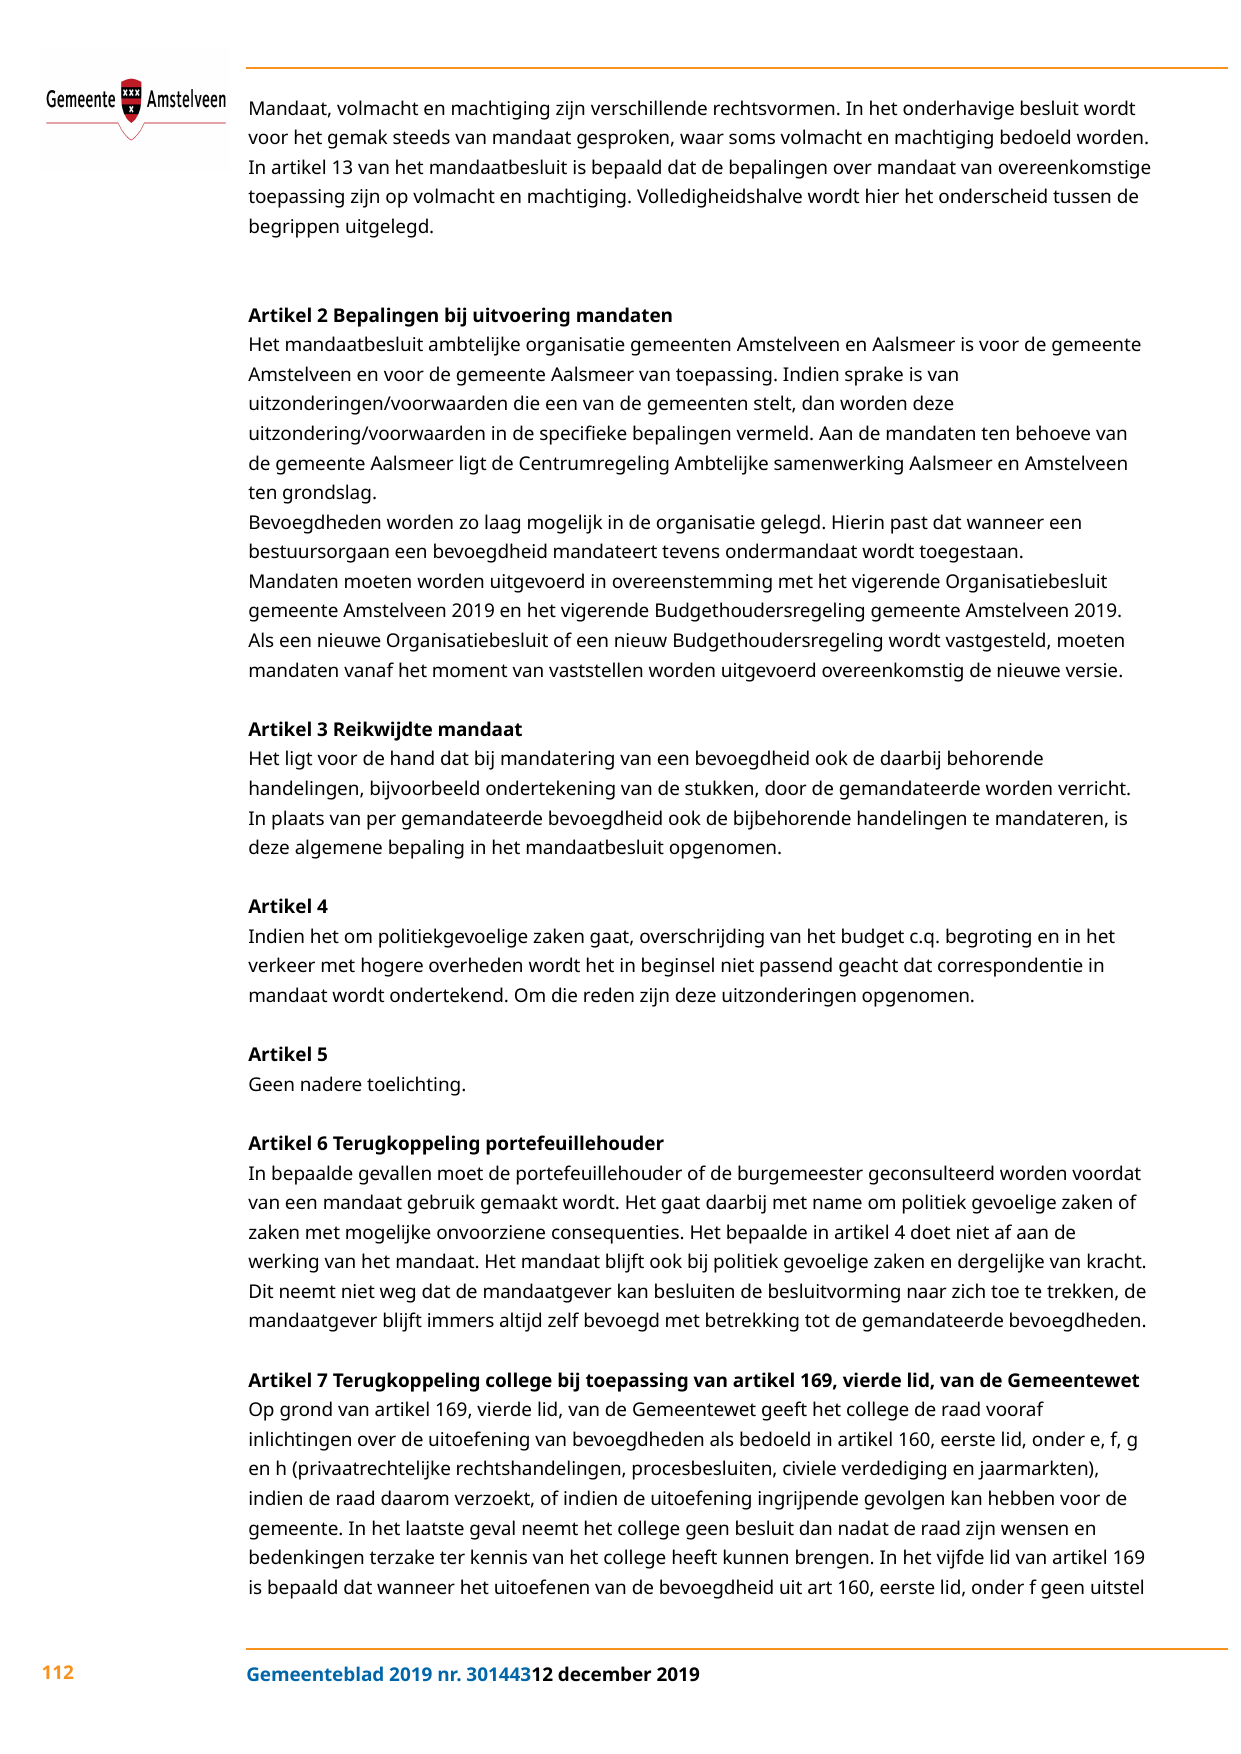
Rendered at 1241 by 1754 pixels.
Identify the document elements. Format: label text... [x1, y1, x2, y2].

text Artikel 5 [248, 1041, 1152, 1067]
text Artikel 2 Bepalingen bij uitvoering mandaten [248, 302, 1152, 328]
text In bepaalde gevallen moet de portefeuillehouder of de burgemeester geconsulteerd worden voordat van een mandaat gebruik gemaakt wordt. Het gaat daarbij met name om politiek gevoelige zaken of zaken met mogelijke onvoorziene consequenties. Het bepaalde in artikel 4 doet niet af aan de werking van het mandaat. Het mandaat blijft ook bij politiek gevoelige zaken en dergelijke van kracht. Dit neemt niet weg dat de mandaatgever kan besluiten de besluitvorming naar zich toe te trekken, de mandaatgever blijft immers altijd zelf bevoegd met betrekking tot de gemandateerde bevoegdheden. [248, 1160, 1152, 1333]
text Artikel 4 [248, 893, 1152, 919]
text Het mandaatbesluit ambtelijke organisatie gemeenten Amstelveen en Aalsmeer is voor de gemeente Amstelveen en voor de gemeente Aalsmeer van toepassing. Indien sprake is van uitzonderingen/voorwaarden die een van de gemeenten stelt, dan worden deze uitzondering/voorwaarden in de specifieke bepalingen vermeld. Aan de mandaten ten behoeve van de gemeente Aalsmeer ligt de Centrumregeling Ambtelijke samenwerking Aalsmeer en Amstelveen ten grondslag. [248, 331, 1152, 505]
text Mandaat, volmacht en machtiging zijn verschillende rechtsvormen. In het onderhavige besluit wordt voor het gemak steeds van mandaat gesproken, waar soms volmacht en machtiging bedoeld worden. In artikel 13 van het mandaatbesluit is bepaald dat de bepalingen over mandaat van overeenkomstige toepassing zijn op volmacht en machtiging. Volledigheidshalve wordt hier het onderscheid tussen de begrippen uitgelegd. [248, 95, 1152, 239]
text Artikel 7 Terugkoppeling college bij toepassing van artikel 169, vierde lid, van de Gemeentewet [248, 1367, 1152, 1393]
text Artikel 3 Reikwijdte mandaat [248, 716, 1152, 742]
picture [41, 47, 231, 172]
text Op grond van artikel 169, vierde lid, van de Gemeentewet geeft het college de raad vooraf inlichtingen over de uitoefening van bevoegdheden als bedoeld in artikel 160, eerste lid, onder e, f, g en h (privaatrechtelijke rechtshandelingen, procesbesluiten, civiele verdediging en jaarmarkten), indien de raad daarom verzoekt, of indien de uitoefening ingrijpende gevolgen kan hebben voor de gemeente. In het laatste geval neemt het college geen besluit dan nadat de raad zijn wensen en bedenkingen terzake ter kennis van het college heeft kunnen brengen. In het vijfde lid van artikel 169 is bepaald dat wanneer het uitoefenen van de bevoegdheid uit art 160, eerste lid, onder f geen uitstel [248, 1396, 1152, 1600]
text Geen nadere toelichting. [248, 1071, 1152, 1097]
text Artikel 6 Terugkoppeling portefeuillehouder [248, 1130, 1152, 1156]
text Mandaten moeten worden uitgevoerd in overeenstemming met het vigerende Organisatiebesluit gemeente Amstelveen 2019 en het vigerende Budgethoudersregeling gemeente Amstelveen 2019. Als een nieuwe Organisatiebesluit of een nieuw Budgethoudersregeling wordt vastgesteld, moeten mandaten vanaf het moment van vaststellen worden uitgevoerd overeenkomstig de nieuwe versie. [248, 568, 1152, 683]
text Het ligt voor de hand dat bij mandatering van een bevoegdheid ook de daarbij behorende handelingen, bijvoorbeeld ondertekening van de stukken, door de gemandateerde worden verricht. In plaats van per gemandateerde bevoegdheid ook de bijbehorende handelingen te mandateren, is deze algemene bepaling in het mandaatbesluit opgenomen. [248, 746, 1152, 860]
text Bevoegdheden worden zo laag mogelijk in de organisatie gelegd. Hierin past dat wanneer een bestuursorgaan een bevoegdheid mandateert tevens ondermandaat wordt toegestaan. [248, 509, 1152, 564]
text Indien het om politiekgevoelige zaken gaat, overschrijding van het budget c.q. begroting en in het verkeer met hogere overheden wordt het in beginsel niet passend geacht dat correspondentie in mandaat wordt ondertekend. Om die reden zijn deze uitzonderingen opgenomen. [248, 923, 1152, 1008]
